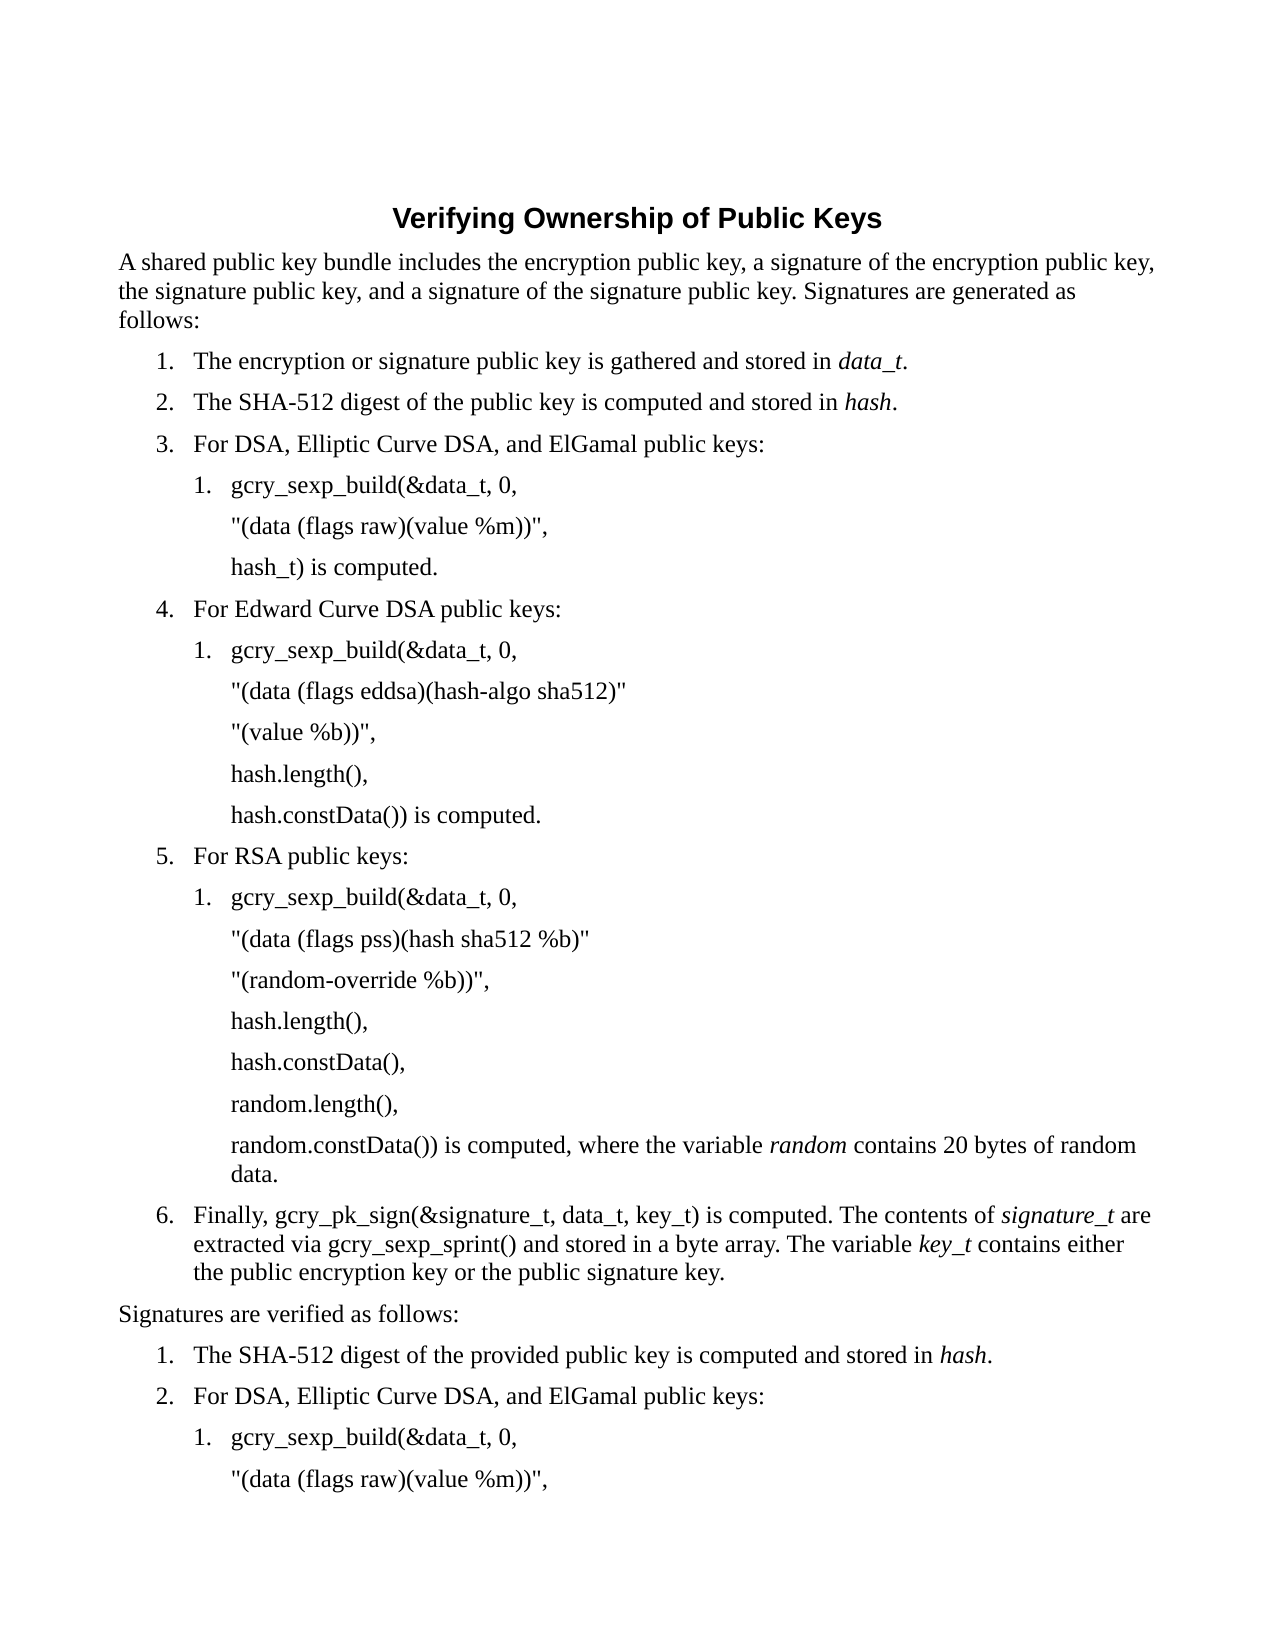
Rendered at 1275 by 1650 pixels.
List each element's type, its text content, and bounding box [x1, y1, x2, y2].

list The SHA-512 digest of the provided public key is computed and stored in hash. [156, 1340, 1157, 1369]
list random.constData()) is computed, where the variable random contains 20 bytes of random data. [193, 1130, 1157, 1187]
list The encryption or signature public key is gathered and stored in data_t. [156, 346, 1157, 375]
list hash.constData(), [193, 1047, 1157, 1076]
list For DSA, Elliptic Curve DSA, and ElGamal public keys: [156, 429, 1157, 457]
text A shared public key bundle includes the encryption public key, a signature of the encryption public key, the signature public key, and a signature of the signature public key. Signatures are generated as follows: [118, 247, 1157, 334]
list gcry_sexp_build(&data_t, 0, [193, 470, 1157, 499]
list "(data (flags eddsa)(hash-algo sha512)" [193, 676, 1157, 705]
list hash.constData()) is computed. [193, 800, 1157, 829]
list "(random-override %b))", [193, 965, 1157, 994]
list The SHA-512 digest of the public key is computed and stored in hash. [156, 387, 1157, 416]
text Signatures are verified as follows: [118, 1299, 1157, 1327]
list "(data (flags raw)(value %m))", [193, 511, 1157, 540]
list hash_t) is computed. [193, 552, 1157, 581]
list For Edward Curve DSA public keys: [156, 594, 1157, 622]
list For DSA, Elliptic Curve DSA, and ElGamal public keys: [156, 1381, 1157, 1410]
list Finally, gcry_pk_sign(&signature_t, data_t, key_t) is computed. The contents of signature_t are extracted via gcry_sexp_sprint() and stored in a byte array. The variable key_t contains either the public encryption key or the public signature key. [156, 1200, 1157, 1286]
list hash.length(), [193, 759, 1157, 787]
list "(data (flags raw)(value %m))", [193, 1464, 1157, 1492]
subtitle Verifying Ownership of Public Keys [118, 201, 1157, 235]
list gcry_sexp_build(&data_t, 0, [193, 635, 1157, 664]
list For RSA public keys: [156, 841, 1157, 870]
list random.length(), [193, 1089, 1157, 1117]
list gcry_sexp_build(&data_t, 0, [193, 1422, 1157, 1451]
list hash.length(), [193, 1006, 1157, 1035]
list "(value %b))", [193, 717, 1157, 746]
list gcry_sexp_build(&data_t, 0, [193, 882, 1157, 911]
list "(data (flags pss)(hash sha512 %b)" [193, 924, 1157, 952]
